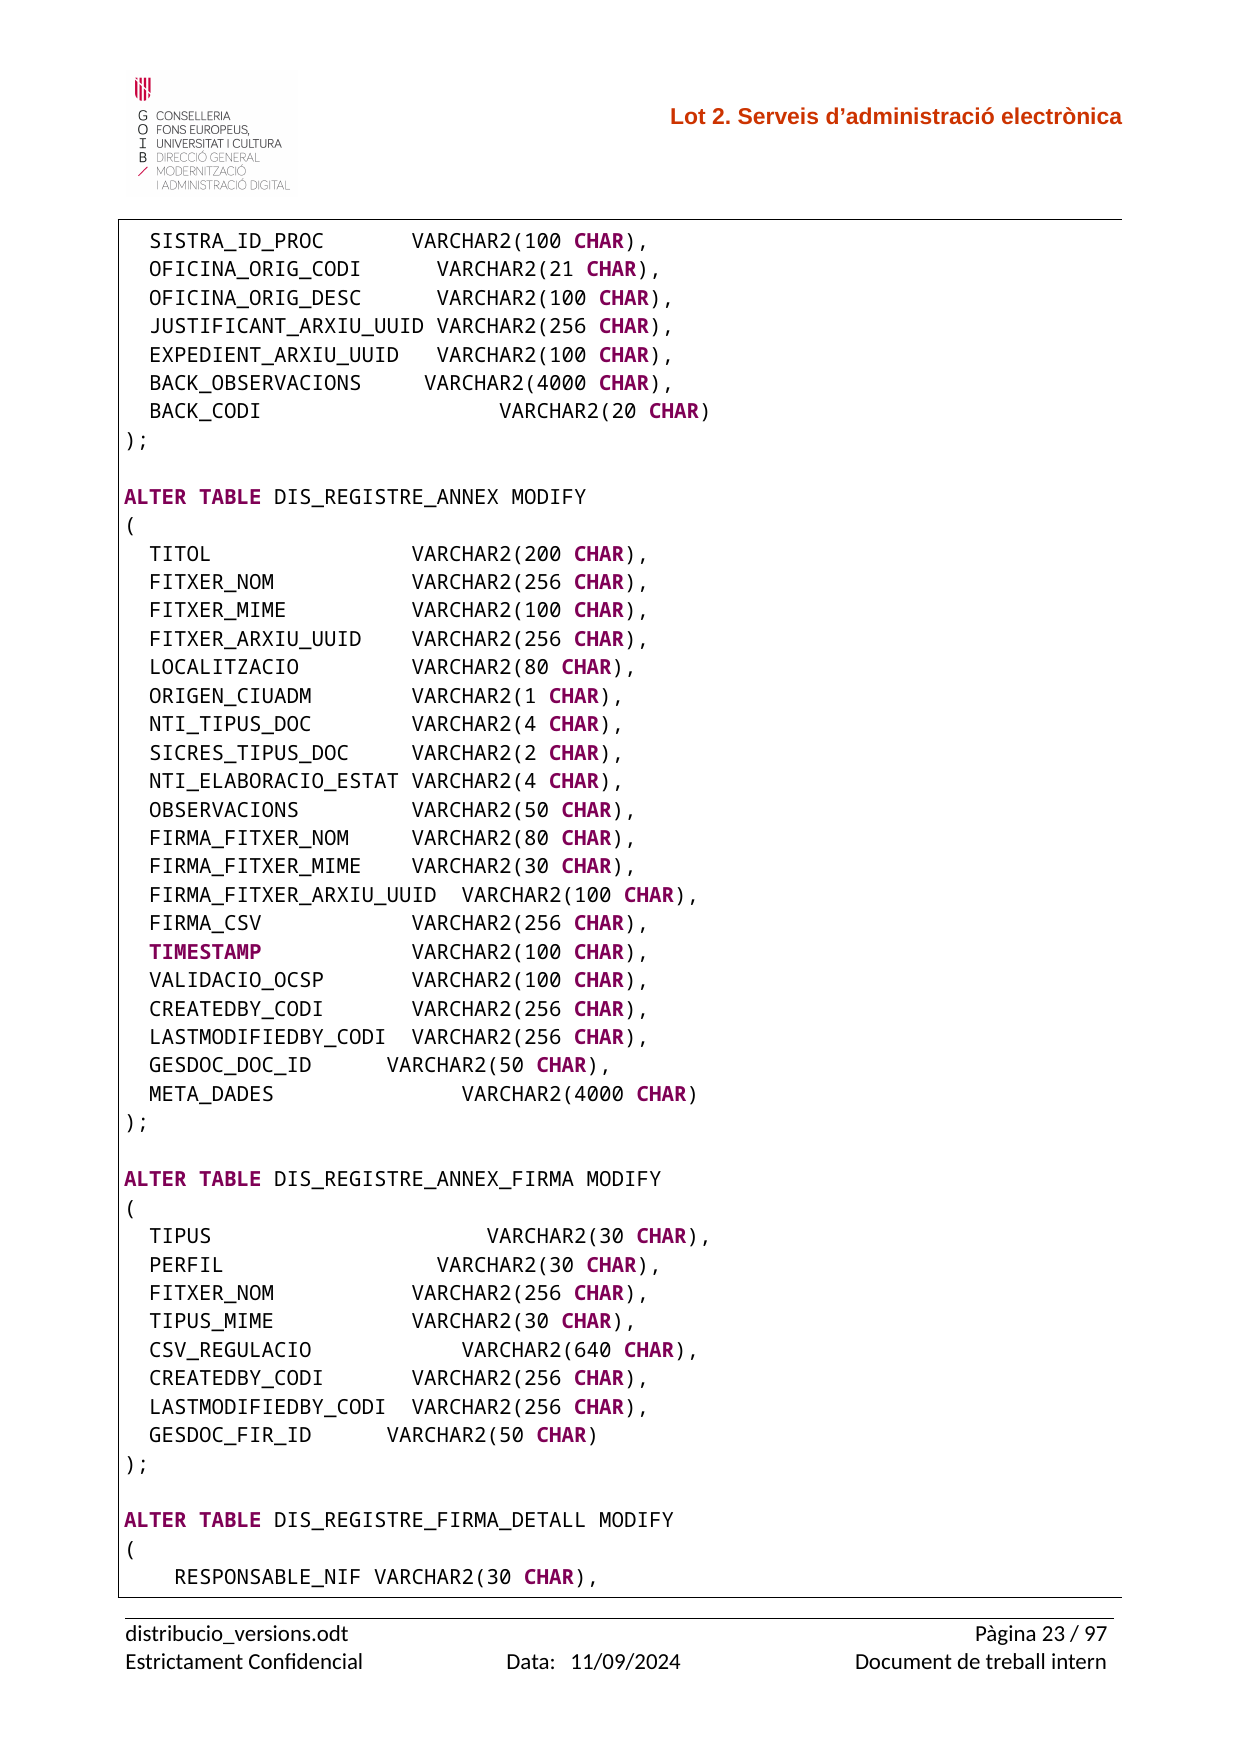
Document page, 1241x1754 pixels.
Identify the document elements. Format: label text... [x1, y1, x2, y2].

table_header SISTRA_ID_PROC VARCHAR2(100 CHAR), OFICINA_ORIG_CODI VARCHAR2(21 CHAR), OFICINA_ORIG_DESC VARCHAR2(100 CHAR), JUSTIFICANT_ARXIU_UUID VARCHAR2(256 CHAR), EXPEDIENT_ARXIU_UUID VARCHAR2(100 CHAR), BACK_OBSERVACIONS VARCHAR2(4000 CHAR), BACK_CODI VARCHAR2(20 CHAR) ); ALTER TABLE DIS_REGISTRE_ANNEX MODIFY ( TITOL VARCHAR2(200 CHAR), FITXER_NOM VARCHAR2(256 CHAR), FITXER_MIME VARCHAR2(100 CHAR), FITXER_ARXIU_UUID VARCHAR2(256 CHAR), LOCALITZACIO VARCHAR2(80 CHAR), ORIGEN_CIUADM VARCHAR2(1 CHAR), NTI_TIPUS_DOC VARCHAR2(4 CHAR), SICRES_TIPUS_DOC VARCHAR2(2 CHAR), NTI_ELABORACIO_ESTAT VARCHAR2(4 CHAR), OBSERVACIONS VARCHAR2(50 CHAR), FIRMA_FITXER_NOM VARCHAR2(80 CHAR), FIRMA_FITXER_MIME VARCHAR2(30 CHAR), FIRMA_FITXER_ARXIU_UUID VARCHAR2(100 CHAR), FIRMA_CSV VARCHAR2(256 CHAR), TIMESTAMP VARCHAR2(100 CHAR), VALIDACIO_OCSP VARCHAR2(100 CHAR), CREATEDBY_CODI VARCHAR2(256 CHAR), LASTMODIFIEDBY_CODI VARCHAR2(256 CHAR), GESDOC_DOC_ID VARCHAR2(50 CHAR), META_DADES VARCHAR2(4000 CHAR) ); ALTER TABLE DIS_REGISTRE_ANNEX_FIRMA MODIFY ( TIPUS VARCHAR2(30 CHAR), PERFIL VARCHAR2(30 CHAR), FITXER_NOM VARCHAR2(256 CHAR), TIPUS_MIME VARCHAR2(30 CHAR), CSV_REGULACIO VARCHAR2(640 CHAR), CREATEDBY_CODI VARCHAR2(256 CHAR), LASTMODIFIEDBY_CODI VARCHAR2(256 CHAR), GESDOC_FIR_ID VARCHAR2(50 CHAR) ); ALTER TABLE DIS_REGISTRE_FIRMA_DETALL MODIFY ( RESPONSABLE_NIF VARCHAR2(30 CHAR), [119, 220, 1122, 1597]
picture [126, 70, 299, 197]
